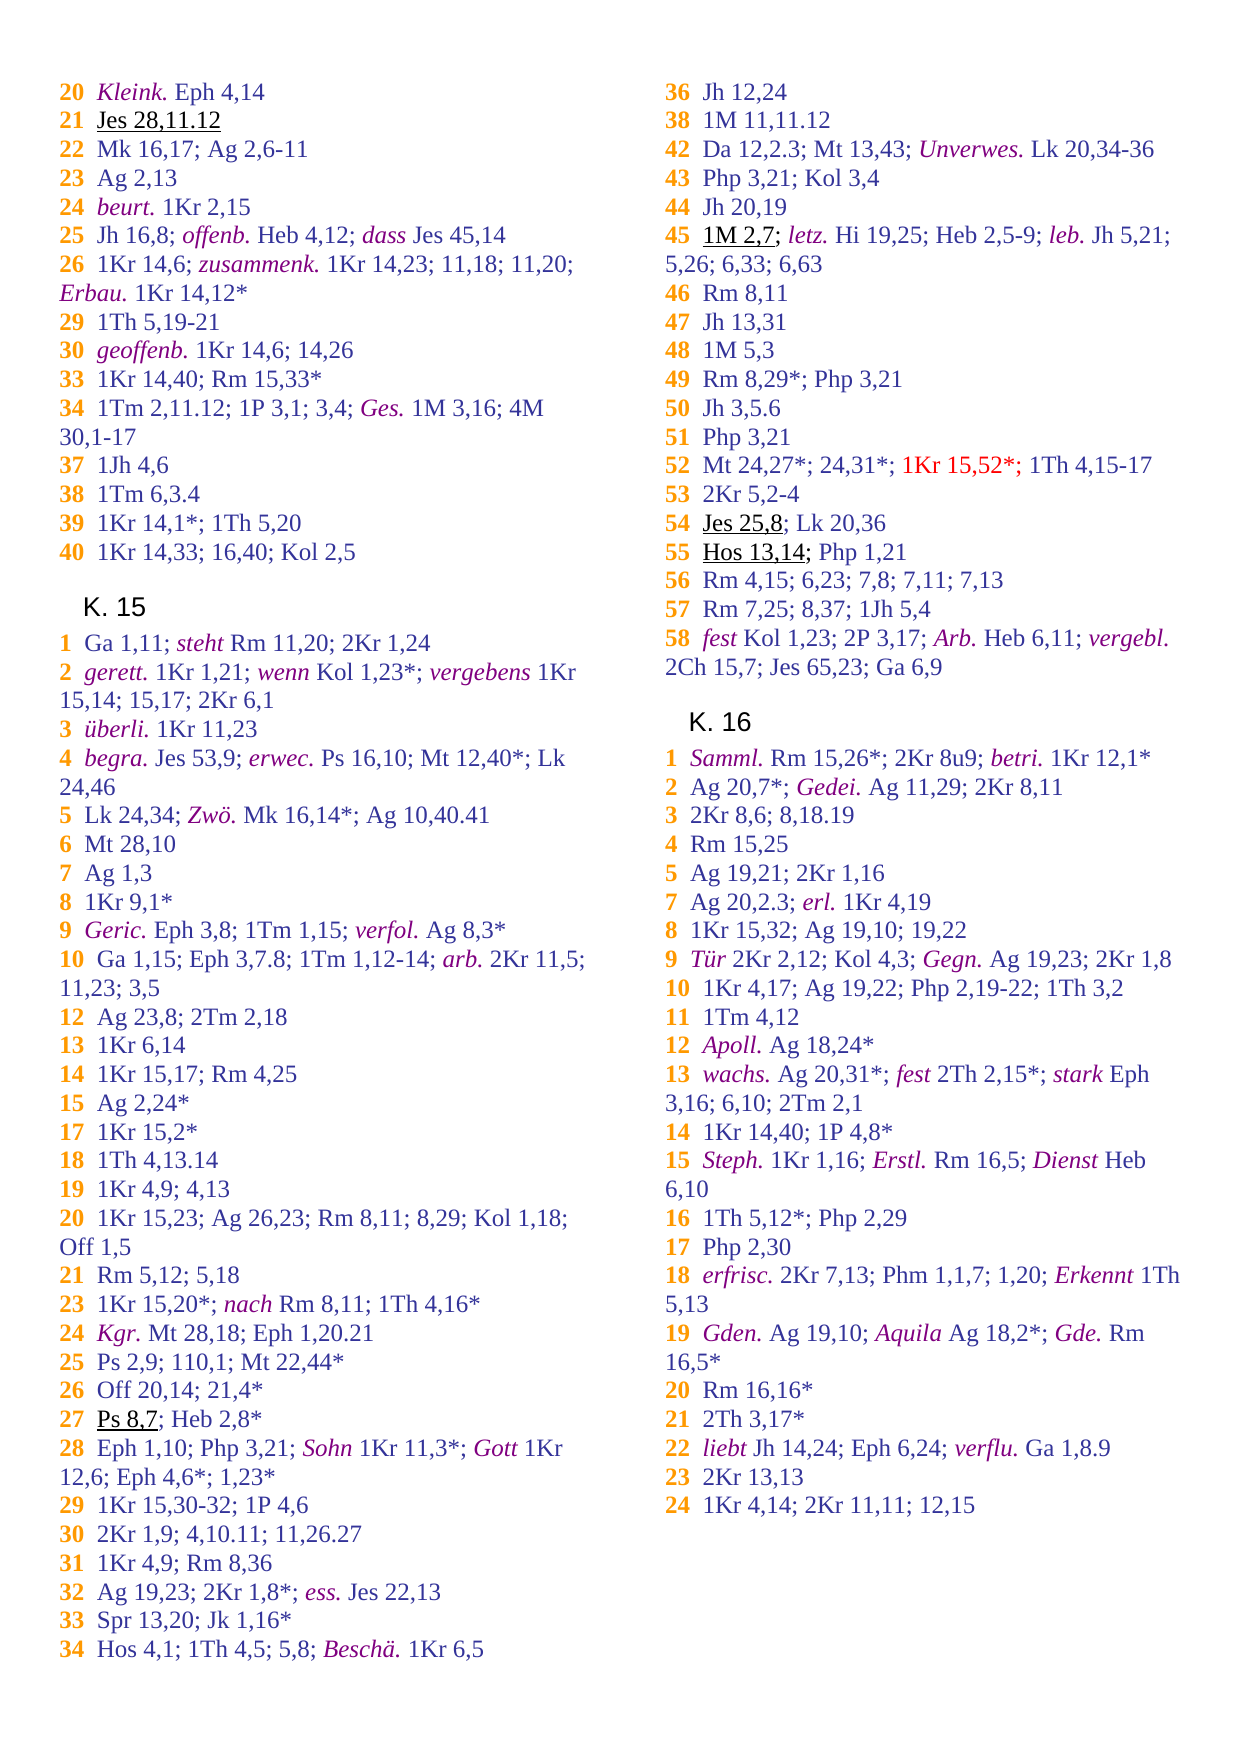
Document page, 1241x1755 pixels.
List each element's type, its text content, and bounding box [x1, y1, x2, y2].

text 30 geoffenb. 1Kr 14,6; 14,26 [59, 336, 587, 364]
text 30 2Kr 1,9; 4,10.11; 11,26.27 [59, 1519, 587, 1548]
text 25 Jh 16,8; offenb. Heb 4,12; dass Jes 45,14 [59, 221, 587, 249]
text 13 1Kr 6,14 [59, 1031, 587, 1059]
text 7 Ag 20,2.3; erl. 1Kr 4,19 [665, 887, 1193, 916]
text 10 Ga 1,15; Eph 3,7.8; 1Tm 1,12-14; arb. 2Kr 11,5; 11,23; 3,5 [59, 944, 587, 1002]
text 8 1Kr 15,32; Ag 19,10; 19,22 [665, 916, 1193, 944]
text 21 Rm 5,12; 5,18 [59, 1261, 587, 1289]
text 2 gerett. 1Kr 1,21; wenn Kol 1,23*; vergebens 1Kr 15,14; 15,17; 2Kr 6,1 [59, 657, 587, 714]
text 49 Rm 8,29*; Php 3,21 [665, 364, 1193, 393]
text 33 1Kr 14,40; Rm 15,33* [59, 364, 587, 393]
text 47 Jh 13,31 [665, 307, 1193, 336]
text 21 Jes 28,11.12 [59, 106, 587, 134]
text 26 Off 20,14; 21,4* [59, 1376, 587, 1404]
text 16 1Th 5,12*; Php 2,29 [665, 1203, 1193, 1232]
text 27 Ps 8,7; Heb 2,8* [59, 1404, 587, 1433]
text 9 Geric. Eph 3,8; 1Tm 1,15; verfol. Ag 8,3* [59, 916, 587, 944]
text 24 1Kr 4,14; 2Kr 11,11; 12,15 [665, 1491, 1193, 1519]
text 24 Kgr. Mt 28,18; Eph 1,20.21 [59, 1318, 587, 1347]
text 26 1Kr 14,6; zusammenk. 1Kr 14,23; 11,18; 11,20; Erbau. 1Kr 14,12* [59, 249, 587, 307]
text 43 Php 3,21; Kol 3,4 [665, 163, 1193, 192]
text 32 Ag 19,23; 2Kr 1,8*; ess. Jes 22,13 [59, 1577, 587, 1606]
text 48 1M 5,3 [665, 336, 1193, 364]
text 28 Eph 1,10; Php 3,21; Sohn 1Kr 11,3*; Gott 1Kr 12,6; Eph 4,6*; 1,23* [59, 1433, 587, 1491]
text 22 liebt Jh 14,24; Eph 6,24; verflu. Ga 1,8.9 [665, 1433, 1193, 1462]
text 13 wachs. Ag 20,31*; fest 2Th 2,15*; stark Eph 3,16; 6,10; 2Tm 2,1 [665, 1059, 1193, 1117]
text 33 Spr 13,20; Jk 1,16* [59, 1606, 587, 1634]
text 18 erfrisc. 2Kr 7,13; Phm 1,1,7; 1,20; Erkennt 1Th 5,13 [665, 1261, 1193, 1318]
text 52 Mt 24,27*; 24,31*; 1Kr 15,52*; 1Th 4,15-17 [665, 451, 1193, 479]
text 51 Php 3,21 [665, 422, 1193, 451]
text 19 1Kr 4,9; 4,13 [59, 1174, 587, 1203]
text 3 2Kr 8,6; 8,18.19 [665, 801, 1193, 829]
text 24 beurt. 1Kr 2,15 [59, 192, 587, 221]
text 58 fest Kol 1,23; 2P 3,17; Arb. Heb 6,11; vergebl. 2Ch 15,7; Jes 65,23; Ga 6,9 [665, 623, 1193, 681]
text 17 1Kr 15,2* [59, 1117, 587, 1146]
text 19 Gden. Ag 19,10; Aquila Ag 18,2*; Gde. Rm 16,5* [665, 1318, 1193, 1376]
text 4 begra. Jes 53,9; erwec. Ps 16,10; Mt 12,40*; Lk 24,46 [59, 743, 587, 801]
text 9 Tür 2Kr 2,12; Kol 4,3; Gegn. Ag 19,23; 2Kr 1,8 [665, 944, 1193, 973]
text 56 Rm 4,15; 6,23; 7,8; 7,11; 7,13 [665, 566, 1193, 594]
text 5 Ag 19,21; 2Kr 1,16 [665, 858, 1193, 887]
text 45 1M 2,7; letz. Hi 19,25; Heb 2,5-9; leb. Jh 5,21; 5,26; 6,33; 6,63 [665, 221, 1193, 278]
text 23 Ag 2,13 [59, 163, 587, 192]
text 14 1Kr 15,17; Rm 4,25 [59, 1059, 587, 1088]
subtitle K. 16 [688, 706, 1193, 737]
text 42 Da 12,2.3; Mt 13,43; Unverwes. Lk 20,34-36 [665, 134, 1193, 163]
text 29 1Kr 15,30-32; 1P 4,6 [59, 1491, 587, 1519]
subtitle K. 15 [83, 591, 587, 622]
text 15 Steph. 1Kr 1,16; Erstl. Rm 16,5; Dienst Heb 6,10 [665, 1146, 1193, 1203]
text 10 1Kr 4,17; Ag 19,22; Php 2,19-22; 1Th 3,2 [665, 973, 1193, 1002]
text 8 1Kr 9,1* [59, 887, 587, 916]
text 12 Apoll. Ag 18,24* [665, 1031, 1193, 1059]
text 11 1Tm 4,12 [665, 1002, 1193, 1031]
text 12 Ag 23,8; 2Tm 2,18 [59, 1002, 587, 1031]
text 7 Ag 1,3 [59, 858, 587, 887]
text 21 2Th 3,17* [665, 1404, 1193, 1433]
text 1 Samml. Rm 15,26*; 2Kr 8u9; betri. 1Kr 12,1* [665, 743, 1193, 772]
text 15 Ag 2,24* [59, 1088, 587, 1117]
text 36 Jh 12,24 [665, 77, 1193, 106]
text 39 1Kr 14,1*; 1Th 5,20 [59, 508, 587, 537]
text 50 Jh 3,5.6 [665, 393, 1193, 422]
text 3 überli. 1Kr 11,23 [59, 714, 587, 743]
text 54 Jes 25,8; Lk 20,36 [665, 508, 1193, 537]
text 20 Rm 16,16* [665, 1376, 1193, 1404]
text 44 Jh 20,19 [665, 192, 1193, 221]
text 23 1Kr 15,20*; nach Rm 8,11; 1Th 4,16* [59, 1289, 587, 1318]
text 6 Mt 28,10 [59, 829, 587, 858]
text 20 1Kr 15,23; Ag 26,23; Rm 8,11; 8,29; Kol 1,18; Off 1,5 [59, 1203, 587, 1261]
text 18 1Th 4,13.14 [59, 1146, 587, 1174]
text 55 Hos 13,14; Php 1,21 [665, 537, 1193, 566]
text 25 Ps 2,9; 110,1; Mt 22,44* [59, 1347, 587, 1376]
text 29 1Th 5,19-21 [59, 307, 587, 336]
text 20 Kleink. Eph 4,14 [59, 77, 587, 106]
text 1 Ga 1,11; steht Rm 11,20; 2Kr 1,24 [59, 628, 587, 657]
text 37 1Jh 4,6 [59, 451, 587, 479]
text 17 Php 2,30 [665, 1232, 1193, 1261]
text 34 Hos 4,1; 1Th 4,5; 5,8; Beschä. 1Kr 6,5 [59, 1634, 587, 1663]
text 23 2Kr 13,13 [665, 1462, 1193, 1491]
text 31 1Kr 4,9; Rm 8,36 [59, 1548, 587, 1577]
text 38 1Tm 6,3.4 [59, 479, 587, 508]
text 4 Rm 15,25 [665, 829, 1193, 858]
text 2 Ag 20,7*; Gedei. Ag 11,29; 2Kr 8,11 [665, 772, 1193, 801]
text 22 Mk 16,17; Ag 2,6-11 [59, 134, 587, 163]
text 5 Lk 24,34; Zwö. Mk 16,14*; Ag 10,40.41 [59, 801, 587, 829]
text 40 1Kr 14,33; 16,40; Kol 2,5 [59, 537, 587, 566]
text 14 1Kr 14,40; 1P 4,8* [665, 1117, 1193, 1146]
text 53 2Kr 5,2-4 [665, 479, 1193, 508]
text 34 1Tm 2,11.12; 1P 3,1; 3,4; Ges. 1M 3,16; 4M 30,1-17 [59, 393, 587, 451]
text 46 Rm 8,11 [665, 278, 1193, 307]
text 38 1M 11,11.12 [665, 106, 1193, 134]
text 57 Rm 7,25; 8,37; 1Jh 5,4 [665, 594, 1193, 623]
